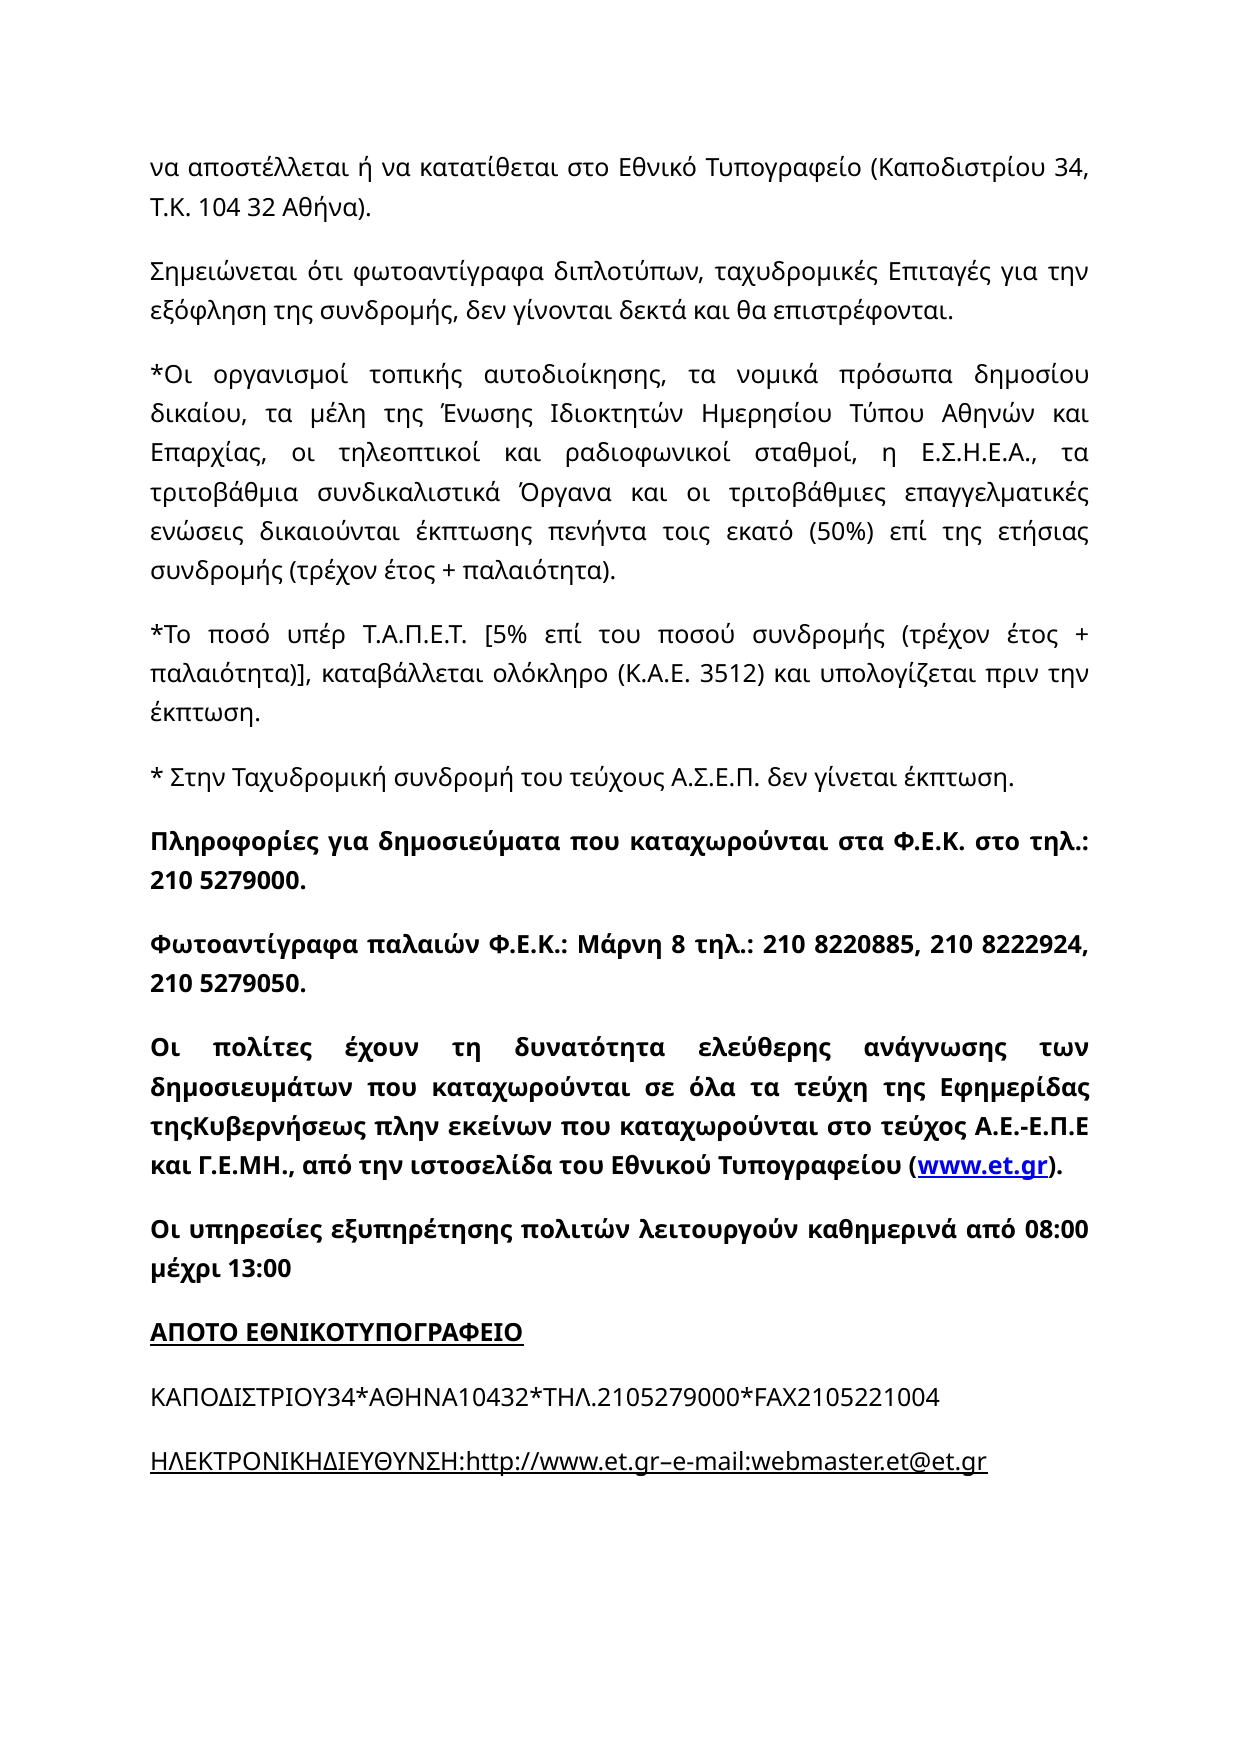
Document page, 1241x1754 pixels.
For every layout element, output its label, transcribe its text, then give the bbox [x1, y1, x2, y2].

text ΑΠΟΤΟ ΕΘΝΙΚΟΤΥΠΟΓΡΑΦΕΙΟ [150, 1315, 1090, 1349]
text Σημειώνεται ότι φωτοαντίγραφα διπλοτύπων, ταχυδρομικές Επιταγές για την εξόφληση της συνδρομής, δεν γίνονται δεκτά και θα επιστρέφονται. [150, 253, 1090, 327]
text Φωτοαντίγραφα παλαιών Φ.Ε.Κ.: Μάρνη 8 τηλ.: 210 8220885, 210 8222924, 210 5279050. [150, 927, 1090, 1000]
text ΗΛΕΚΤΡΟΝΙΚΗΔΙΕΥΘΥΝΣΗ:http://www.et.gr–e-mail:webmaster.et@et.gr [150, 1443, 1090, 1477]
text Οι πολίτες έχουν τη δυνατότητα ελεύθερης ανάγνωσης των δημοσιευμάτων που καταχωρούνται σε όλα τα τεύχη της Εφημερίδας τηςΚυβερνήσεως πλην εκείνων που καταχωρούνται στο τεύχος Α.Ε.-Ε.Π.Ε και Γ.Ε.ΜΗ., από την ιστοσελίδα του Εθνικού Τυπογραφείου (www.et.gr). [150, 1030, 1090, 1182]
text να αποστέλλεται ή να κατατίθεται στο Εθνικό Τυπογραφείο (Καποδιστρίου 34, Τ.Κ. 104 32 Αθήνα). [150, 150, 1090, 223]
text * Στην Ταχυδρομική συνδρομή του τεύχους Α.Σ.Ε.Π. δεν γίνεται έκπτωση. [150, 759, 1090, 793]
text ΚΑΠΟΔΙΣΤΡΙΟΥ34*ΑΘΗΝΑ10432*ΤΗΛ.2105279000*FAX2105221004 [150, 1379, 1090, 1413]
text *Οι οργανισμοί τοπικής αυτοδιοίκησης, τα νομικά πρόσωπα δημοσίου δικαίου, τα μέλη της Ένωσης Ιδιοκτητών Ημερησίου Τύπου Αθηνών και Επαρχίας, οι τηλεοπτικοί και ραδιοφωνικοί σταθμοί, η Ε.Σ.Η.Ε.Α., τα τριτοβάθμια συνδικαλιστικά Όργανα και οι τριτοβάθμιες επαγγελματικές ενώσεις δικαιούνται έκπτωσης πενήντα τοις εκατό (50%) επί της ετήσιας συνδρομής (τρέχον έτος + παλαιότητα). [150, 357, 1090, 587]
text *Το ποσό υπέρ Τ.Α.Π.Ε.Τ. [5% επί του ποσού συνδρομής (τρέχον έτος + παλαιότητα)], καταβάλλεται ολόκληρο (Κ.Α.Ε. 3512) και υπολογίζεται πριν την έκπτωση. [150, 617, 1090, 729]
text Πληροφορίες για δημοσιεύματα που καταχωρούνται στα Φ.Ε.Κ. στο τηλ.: 210 5279000. [150, 823, 1090, 897]
text Οι υπηρεσίες εξυπηρέτησης πολιτών λειτουργούν καθημερινά από 08:00 μέχρι 13:00 [150, 1212, 1090, 1285]
